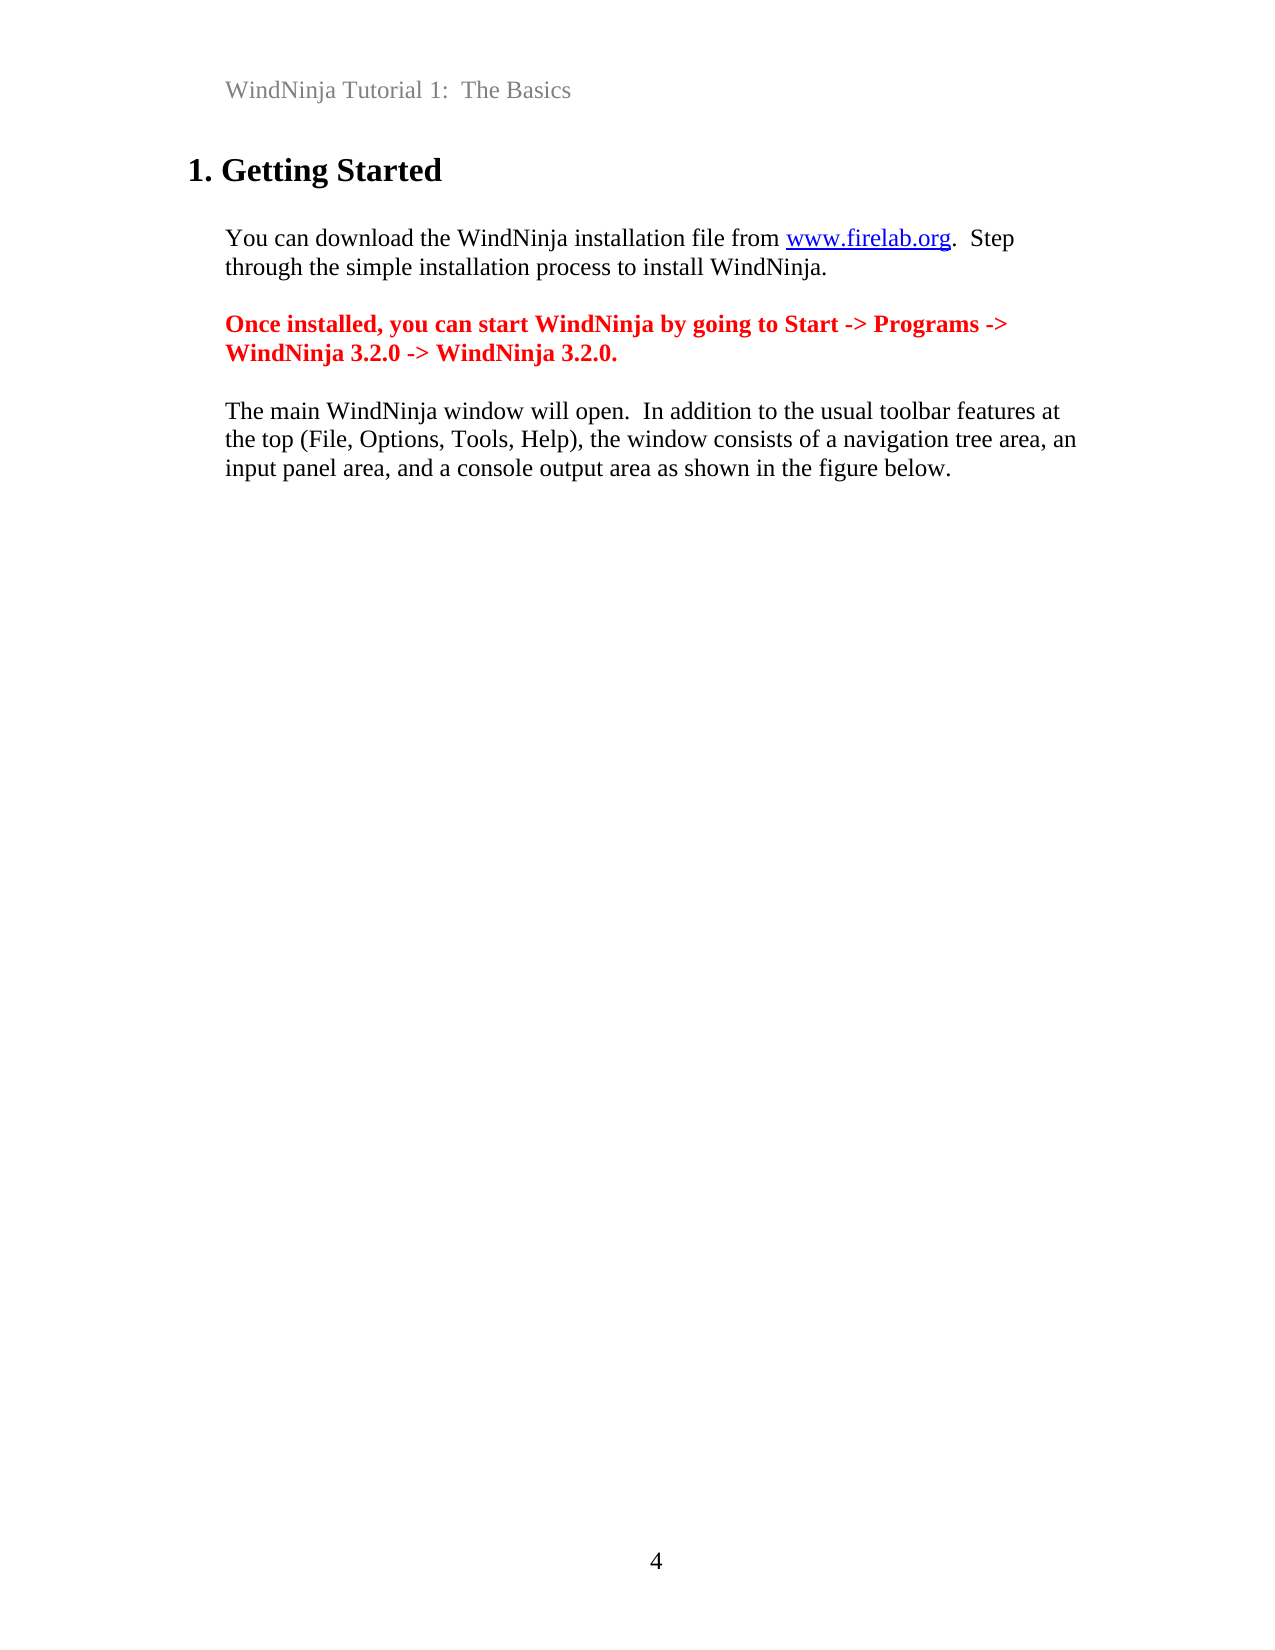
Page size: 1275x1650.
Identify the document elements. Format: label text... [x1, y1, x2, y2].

text The main WindNinja window will open. In addition to the usual toolbar features at the top (File, Options, Tools, Help), the window consists of a navigation tree area, an input panel area, and a console output area as shown in the figure below. [225, 396, 1087, 482]
text You can download the WindNinja installation file from www.firelab.org. Step through the simple installation process to install WindNinja. [225, 223, 1087, 281]
subtitle Getting Started [187, 150, 1087, 188]
text Once installed, you can start WindNinja by going to Start -> Programs -> WindNinja 3.2.0 -> WindNinja 3.2.0. [225, 309, 1087, 367]
